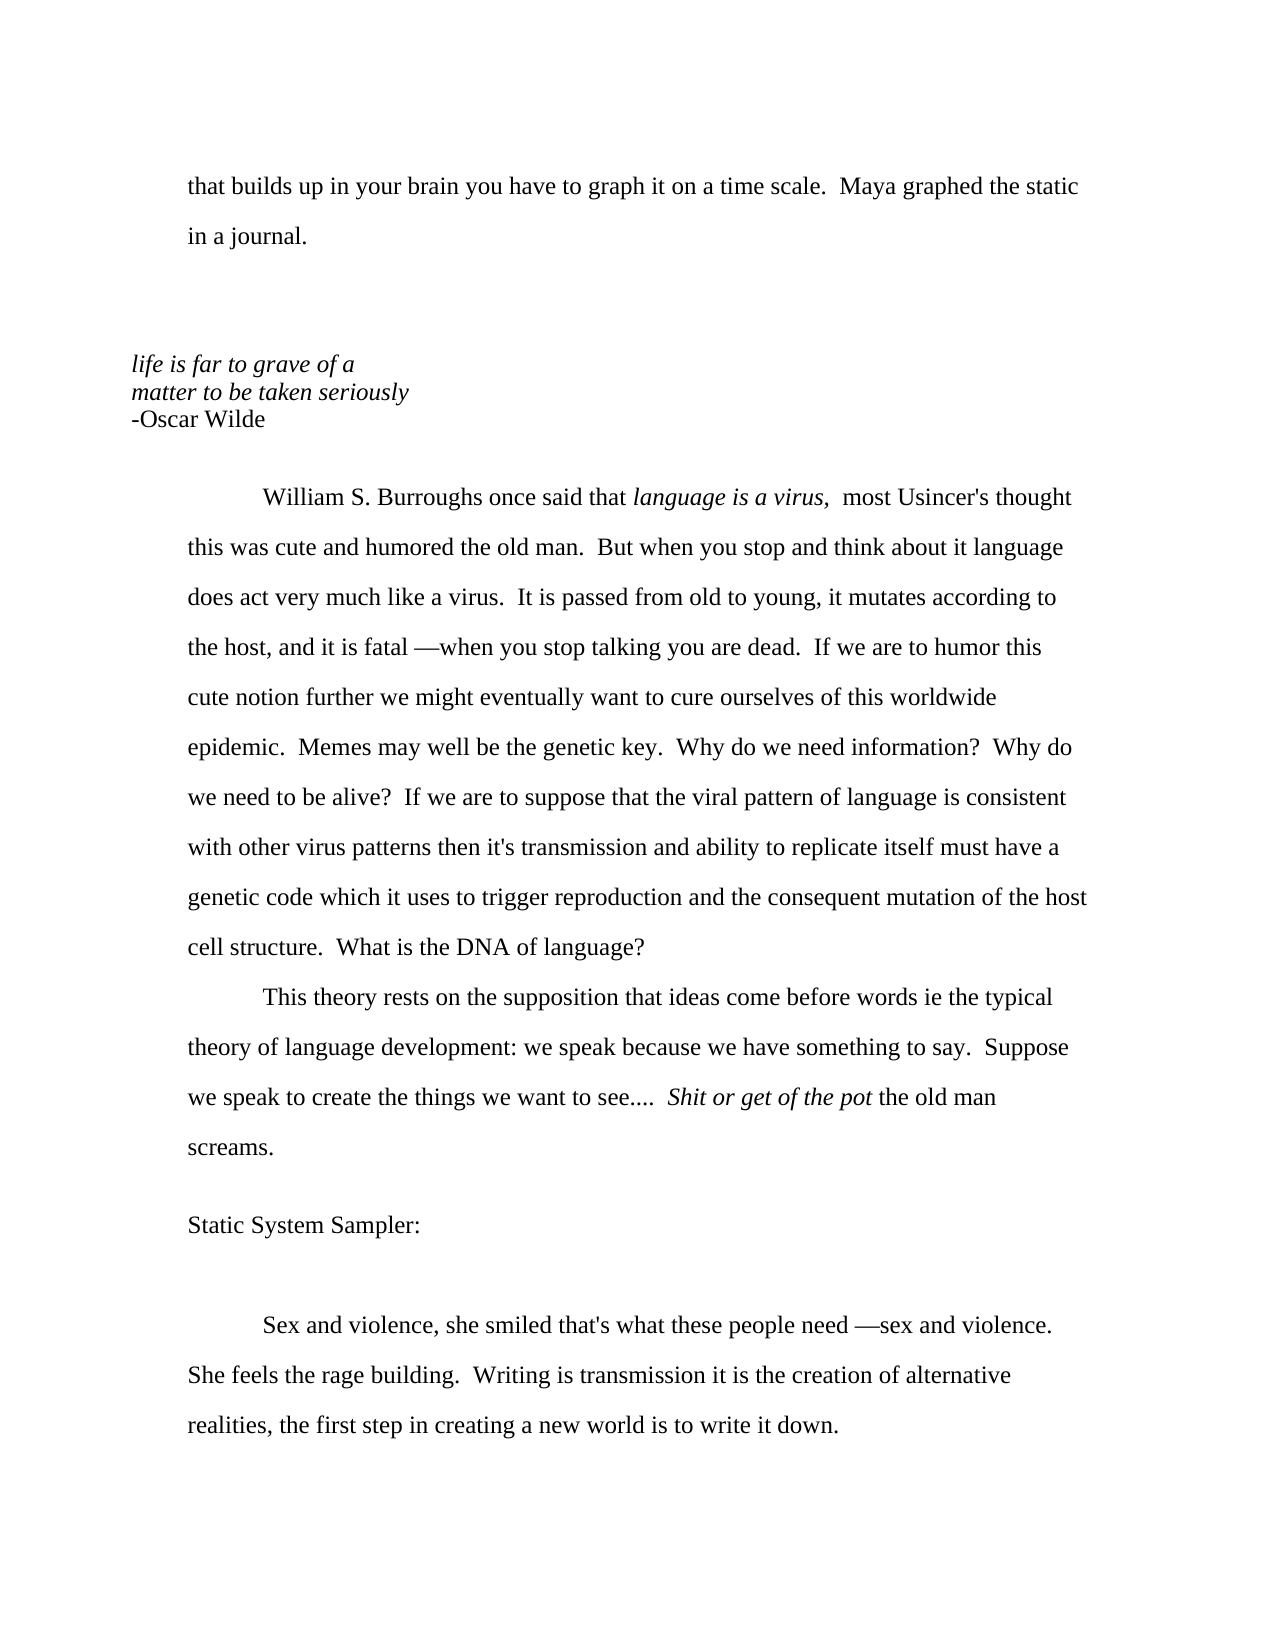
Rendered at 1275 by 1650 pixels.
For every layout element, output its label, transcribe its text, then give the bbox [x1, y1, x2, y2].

text matter to be taken seriously [131, 378, 1087, 405]
text William S. Burroughs once said that language is a virus, most Usincer's thought this was cute and humored the old man. But when you stop and think about it language does act very much like a virus. It is passed from old to young, it mutates according to the host, and it is fatal —when you stop talking you are dead. If we are to humor this cute notion further we might eventually want to cure ourselves of this worldwide epidemic. Memes may well be the genetic key. Why do we need information? Why do we need to be alive? If we are to suppose that the viral pattern of language is consistent with other virus patterns then it's transmission and ability to replicate itself must have a genetic code which it uses to trigger reproduction and the consequent mutation of the host cell structure. What is the DNA of language? [187, 461, 1087, 961]
text This theory rests on the supposition that ideas come before words ie the typical theory of language development: we speak because we have something to say. Suppose we speak to create the things we want to see.... Shit or get of the pot the old man screams. [187, 961, 1087, 1161]
text Sex and violence, she smiled that's what these people need —sex and violence. She feels the rage building. Writing is transmission it is the creation of alternative realities, the first step in creating a new world is to write it down. [187, 1288, 1087, 1438]
text -Oscar Wilde [131, 405, 1087, 433]
text that builds up in your brain you have to graph it on a time scale. Maya graphed the static in a journal. [187, 150, 1087, 250]
text Static System Sampler: [187, 1188, 1087, 1238]
text life is far to grave of a [131, 350, 1087, 378]
